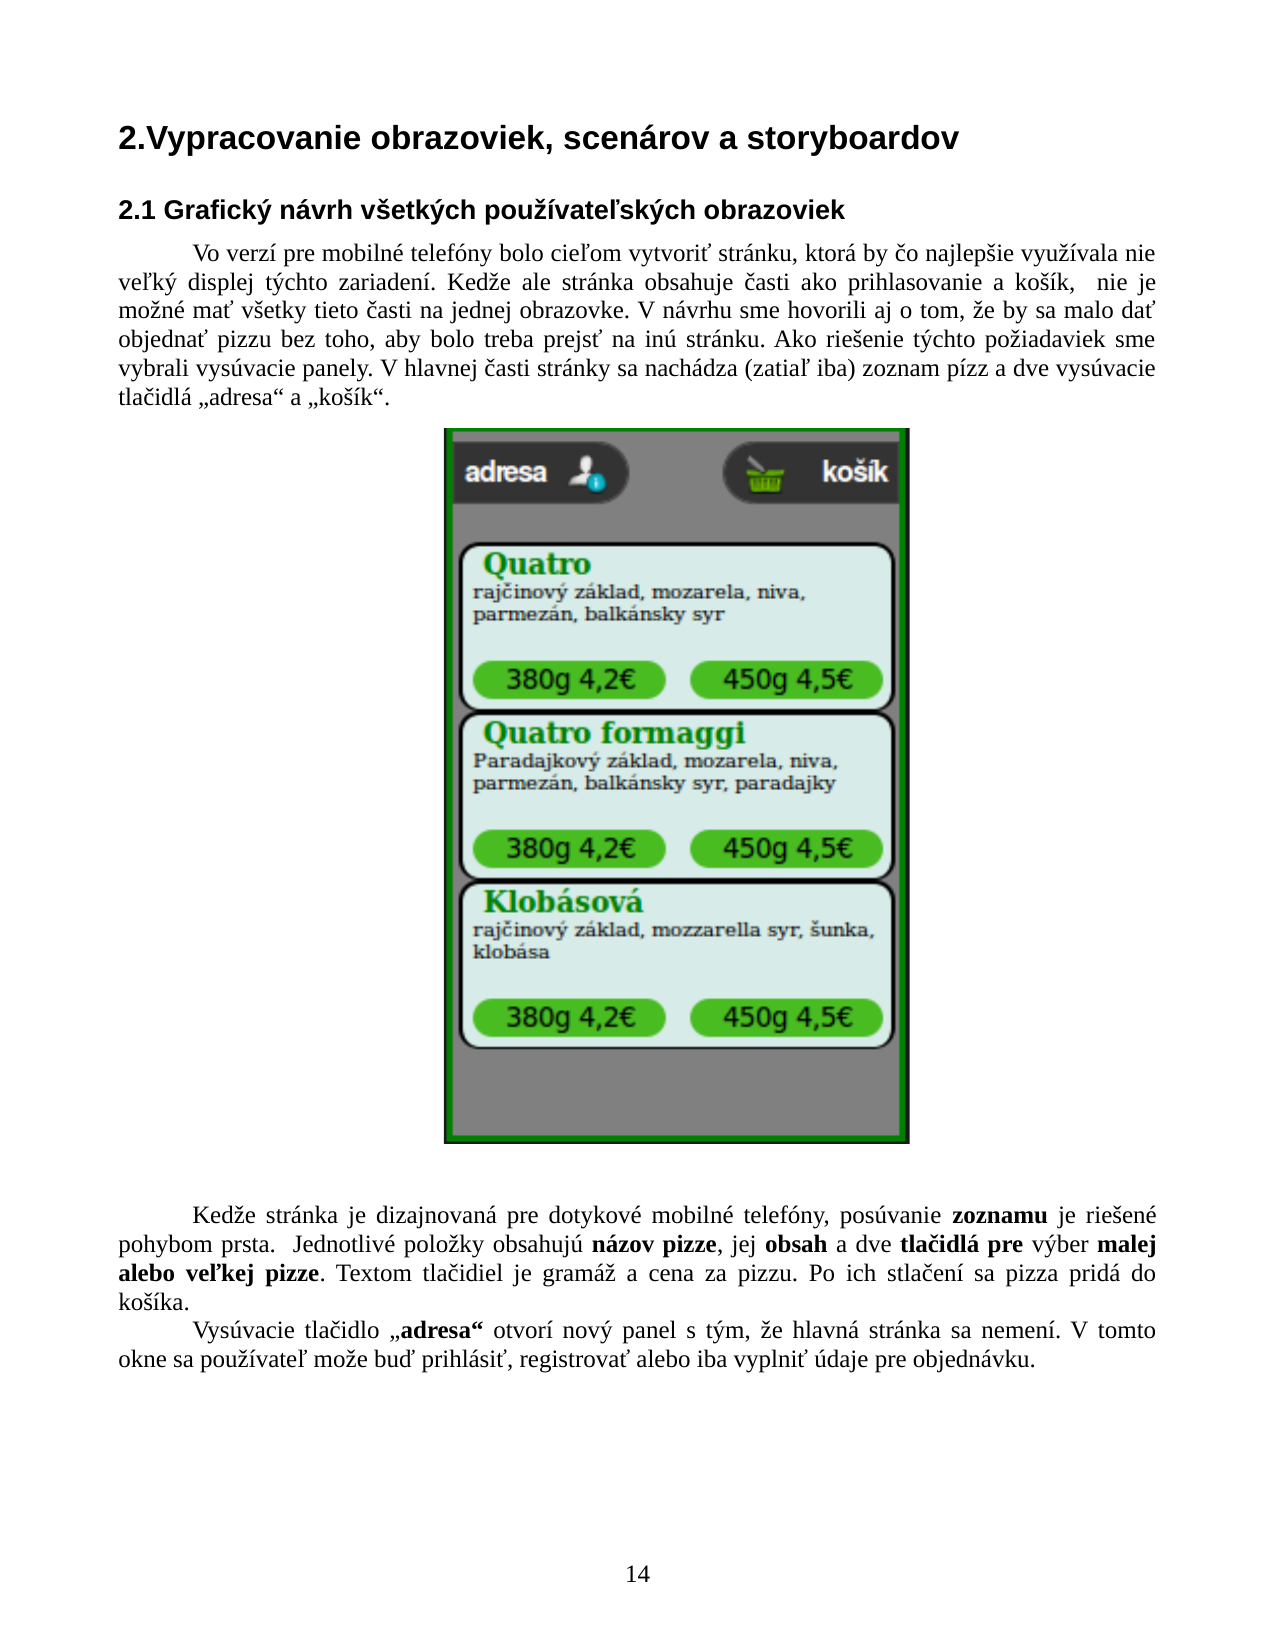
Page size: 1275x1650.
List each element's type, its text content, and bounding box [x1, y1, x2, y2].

subtitle 2.Vypracovanie obrazoviek, scenárov a storyboardov [118, 118, 1157, 157]
subtitle 2.1 Grafický návrh všetkých používateľských obrazoviek [118, 194, 1157, 225]
text Vysúvacie tlačidlo „adresa“ otvorí nový panel s tým, že hlavná stránka sa nemení. V tomto okne sa používateľ može buď prihlásiť, registrovať alebo iba vyplniť údaje pre objednávku. [118, 1316, 1157, 1373]
picture [443, 428, 910, 1144]
text Vo verzí pre mobilné telefóny bolo cieľom vytvoriť stránku, ktorá by čo najlepšie využívala nie veľký displej týchto zariadení. Kedže ale stránka obsahuje časti ako prihlasovanie a košík, nie je možné mať všetky tieto časti na jednej obrazovke. V návrhu sme hovorili aj o tom, že by sa malo dať objednať pizzu bez toho, aby bolo treba prejsť na inú stránku. Ako riešenie týchto požiadaviek sme vybrali vysúvacie panely. V hlavnej časti stránky sa nachádza (zatiaľ iba) zoznam pízz a dve vysúvacie tlačidlá „adresa“ a „košík“. [118, 238, 1157, 410]
text Kedže stránka je dizajnovaná pre dotykové mobilné telefóny, posúvanie zoznamu je riešené pohybom prsta. Jednotlivé položky obsahujú názov pizze, jej obsah a dve tlačidlá pre výber malej alebo veľkej pizze. Textom tlačidiel je gramáž a cena za pizzu. Po ich stlačení sa pizza pridá do košíka. [118, 1201, 1157, 1316]
